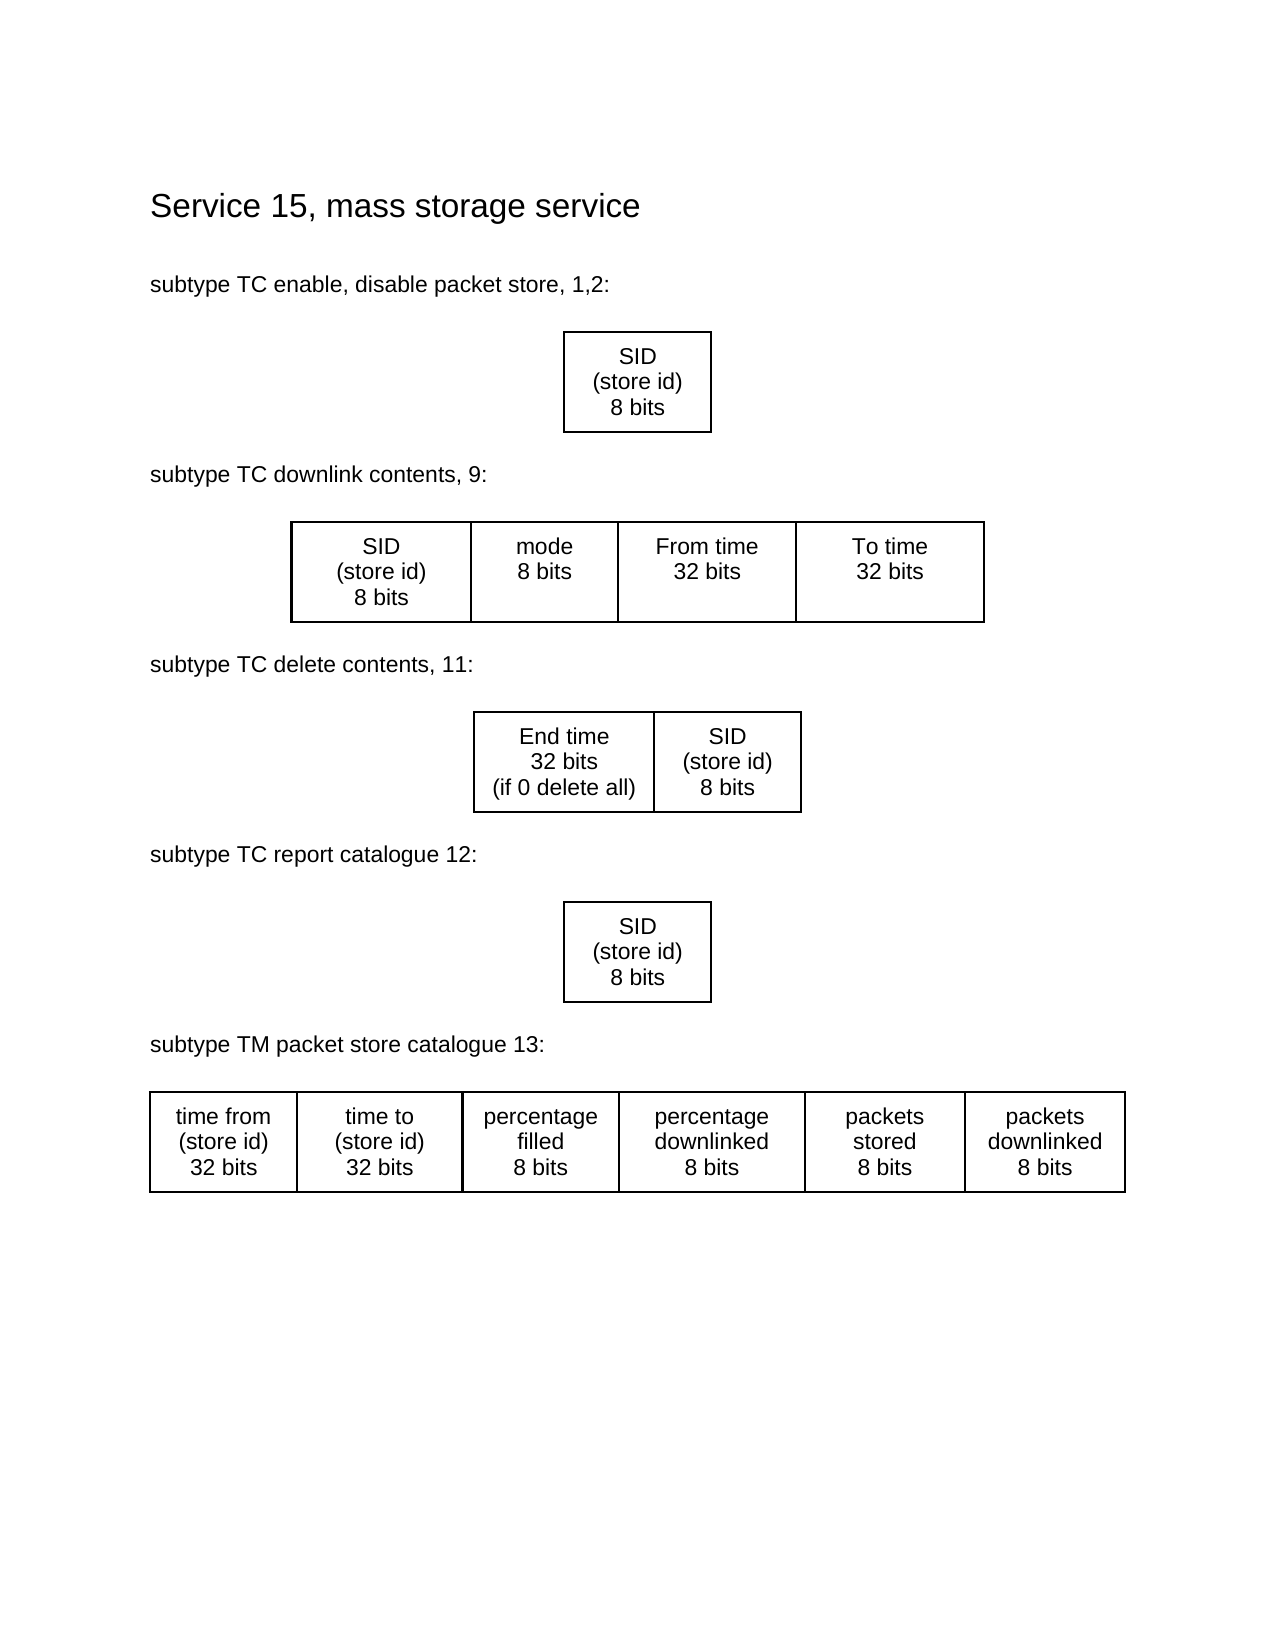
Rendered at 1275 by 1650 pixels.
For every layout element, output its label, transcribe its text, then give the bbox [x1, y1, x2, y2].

text subtype TC report catalogue 12: [150, 842, 1125, 868]
table_header percentage downlinked 8 bits [620, 1093, 804, 1191]
table_header SID (store id) 8 bits [293, 523, 470, 621]
table_header time from (store id) 32 bits [151, 1093, 296, 1191]
table_header percentage filled 8 bits [464, 1093, 618, 1191]
text subtype TC enable, disable packet store, 1,2: [150, 272, 1125, 298]
text subtype TC downlink contents, 9: [150, 462, 1125, 488]
text subtype TM packet store catalogue 13: [150, 1032, 1125, 1058]
table_header packets stored 8 bits [806, 1093, 964, 1191]
table_header To time 32 bits [797, 523, 983, 621]
table_header SID (store id) 8 bits [565, 333, 710, 431]
text subtype TC delete contents, 11: [150, 652, 1125, 678]
table_header SID (store id) 8 bits [565, 903, 710, 1001]
table_header End time 32 bits (if 0 delete all) [475, 713, 653, 811]
subtitle Service 15, mass storage service [150, 187, 1125, 225]
table_header SID (store id) 8 bits [655, 713, 800, 811]
table_header time to (store id) 32 bits [298, 1093, 461, 1191]
table_header mode 8 bits [472, 523, 617, 621]
table_header From time 32 bits [619, 523, 795, 621]
table_header packets downlinked 8 bits [966, 1093, 1124, 1191]
